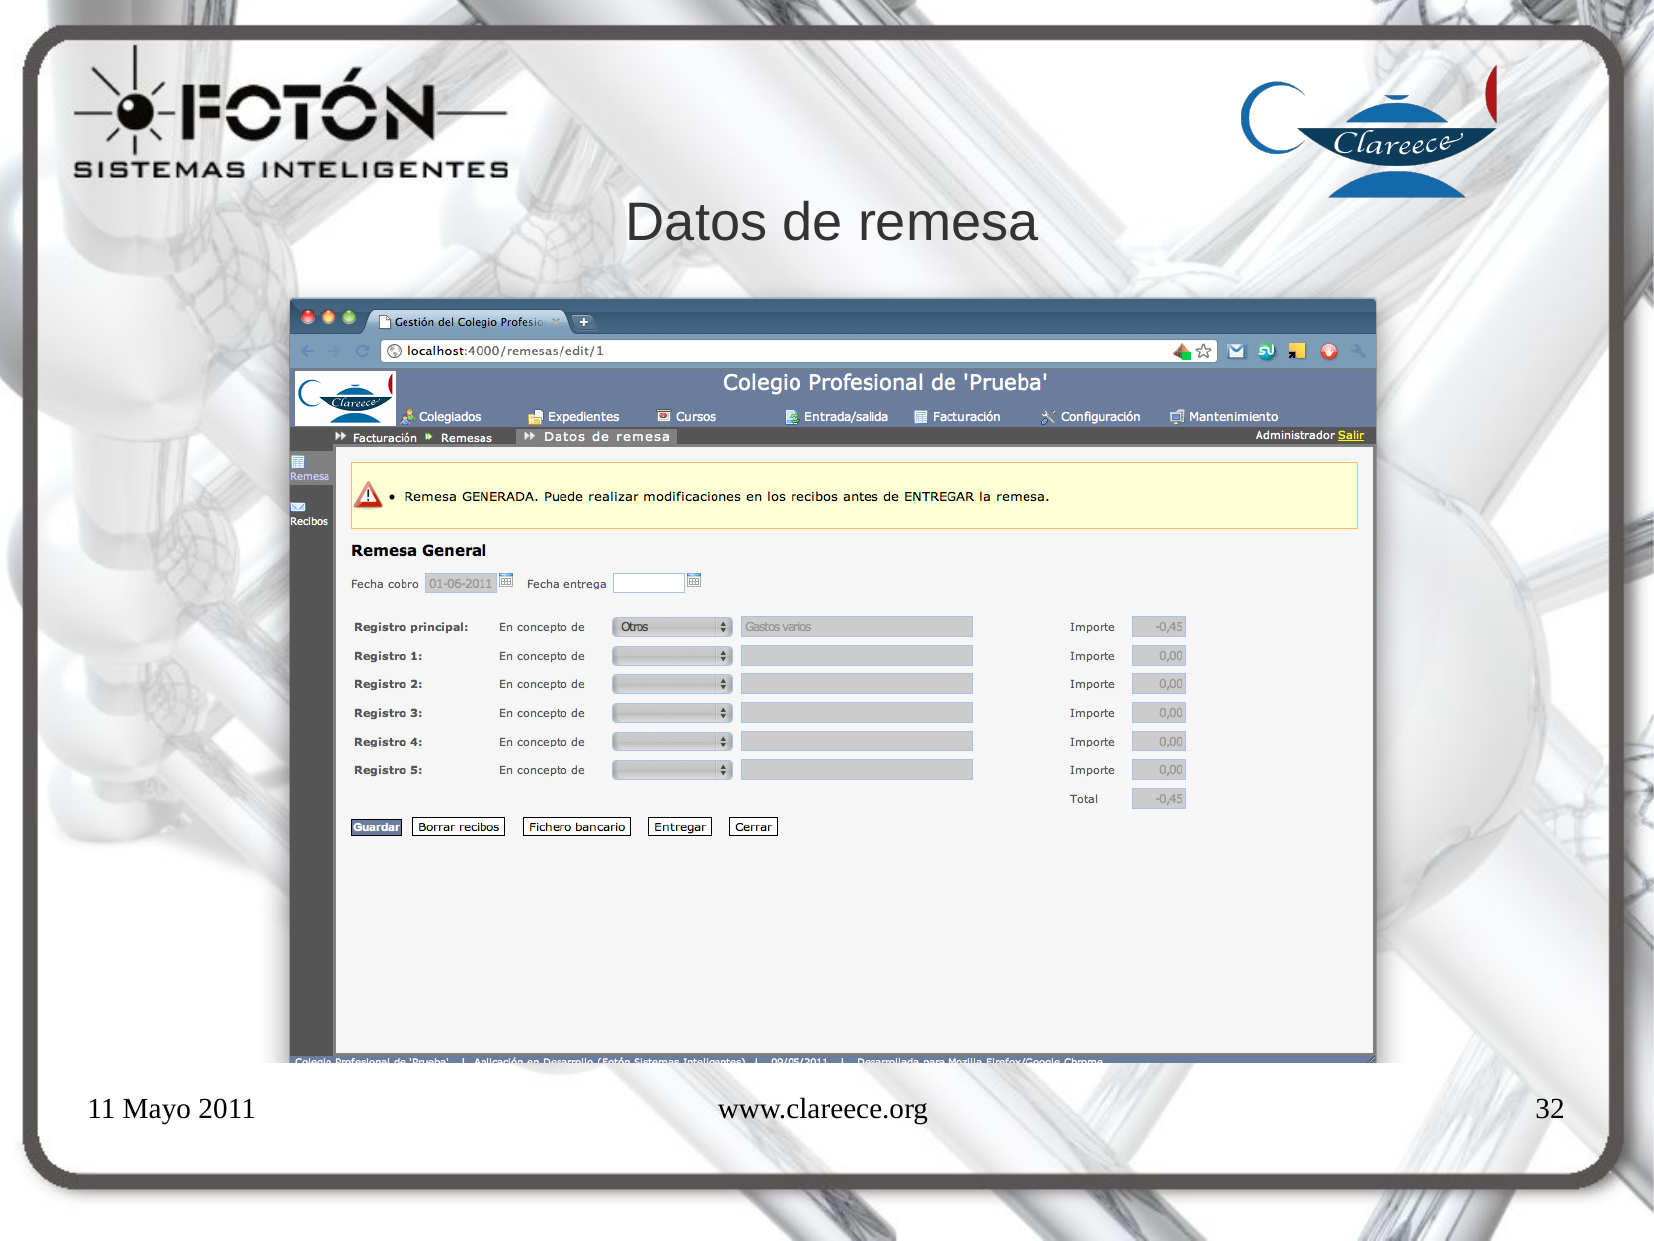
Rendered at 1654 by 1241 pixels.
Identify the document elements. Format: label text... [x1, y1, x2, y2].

title Datos de remesa [88, 177, 1577, 266]
picture [0, 0, 1654, 1241]
